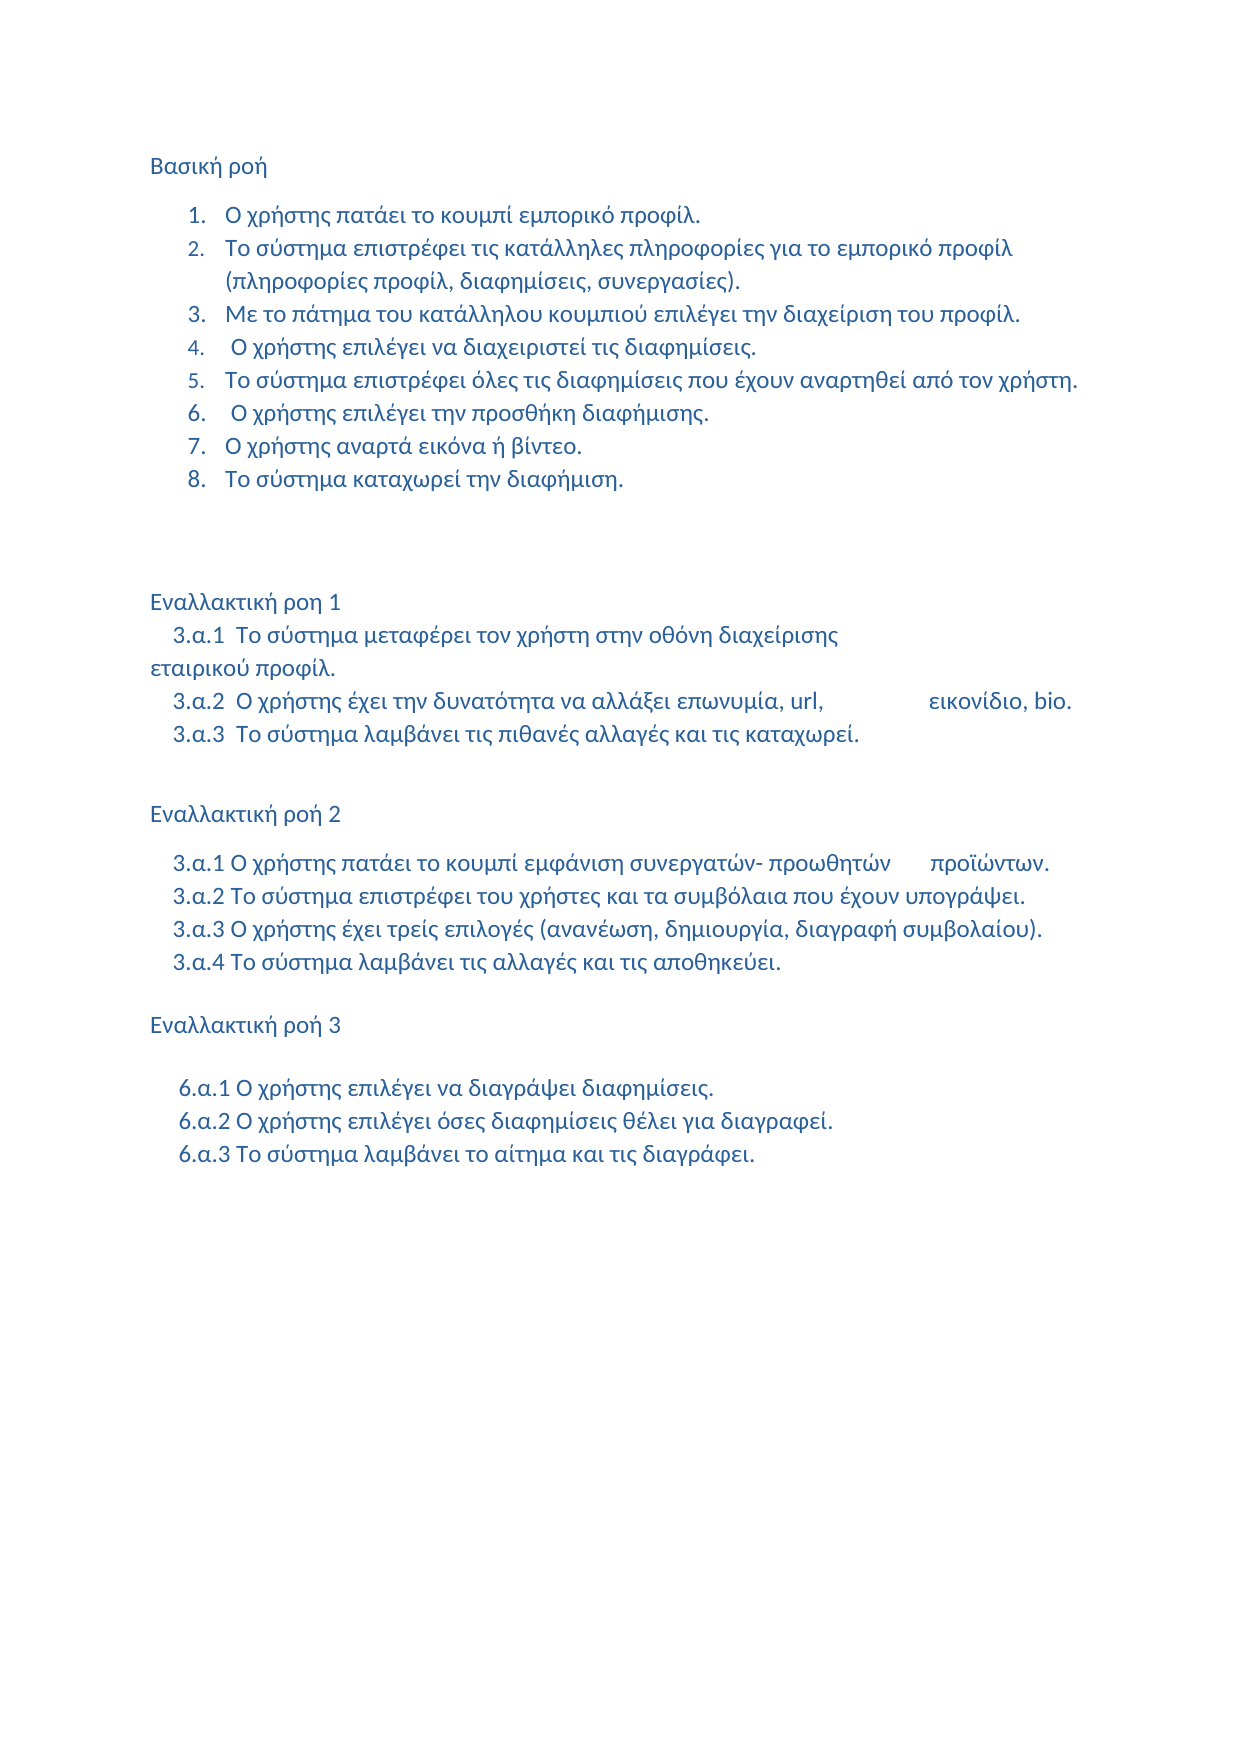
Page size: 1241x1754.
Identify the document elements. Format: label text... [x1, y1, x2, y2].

list Εναλλακτική ροή 3 [150, 1009, 1090, 1040]
list 6.α.2 Ο χρήστης επιλέγει όσες διαφημίσεις θέλει για διαγραφεί. [150, 1105, 1090, 1136]
list Το σύστημα καταχωρεί την διαφήμιση. [187, 463, 1090, 493]
list Ο χρήστης επιλέγει την προσθήκη διαφήμισης. [187, 397, 1090, 428]
list 3.α.2 Το σύστημα επιστρέφει του χρήστες και τα συμβόλαια που έχουν υπογράψει. [150, 880, 1090, 911]
list Με το πάτημα του κατάλληλου κουμπιού επιλέγει την διαχείριση του προφίλ. [187, 298, 1090, 329]
list 3.α.1 Ο χρήστης πατάει το κουμπί εμφάνιση συνεργατών- προωθητών προϊώντων. [150, 847, 1090, 878]
list 3.α.3 Το σύστημα λαμβάνει τις πιθανές αλλαγές και τις καταχωρεί. [150, 718, 1090, 749]
list 6.α.1 Ο χρήστης επιλέγει να διαγράψει διαφημίσεις. [150, 1072, 1090, 1103]
text Βασική ροή [150, 150, 1090, 181]
list 6.α.3 Το σύστημα λαμβάνει το αίτημα και τις διαγράφει. [150, 1138, 1090, 1169]
list 3.α.2 Ο χρήστης έχει την δυνατότητα να αλλάξει επωνυμία, url, εικονίδιο, bio. [150, 685, 1090, 716]
list Το σύστημα επιστρέφει τις κατάλληλες πληροφορίες για το εμπορικό προφίλ (πληροφορίες προφίλ, διαφημίσεις, συνεργασίες). [187, 232, 1090, 296]
text Εναλλακτική ροή 2 [150, 798, 1090, 828]
list 3.α.4 Το σύστημα λαμβάνει τις αλλαγές και τις αποθηκεύει. [150, 946, 1090, 977]
list 3.α.3 Ο χρήστης έχει τρείς επιλογές (ανανέωση, δημιουργία, διαγραφή συμβολαίου). [150, 913, 1090, 944]
list Ο χρήστης επιλέγει να διαχειριστεί τις διαφημίσεις. [187, 331, 1090, 362]
list Ο χρήστης αναρτά εικόνα ή βίντεο. [187, 430, 1090, 461]
list 3.α.1 Το σύστημα μεταφέρει τον χρήστη στην οθόνη διαχείρισης εταιρικού προφίλ. [150, 619, 1090, 683]
list Εναλλακτική ροη 1 [150, 586, 1090, 617]
list Ο χρήστης πατάει το κουμπί εμπορικό προφίλ. [187, 199, 1090, 230]
list Το σύστημα επιστρέφει όλες τις διαφημίσεις που έχουν αναρτηθεί από τον χρήστη. [187, 364, 1090, 395]
